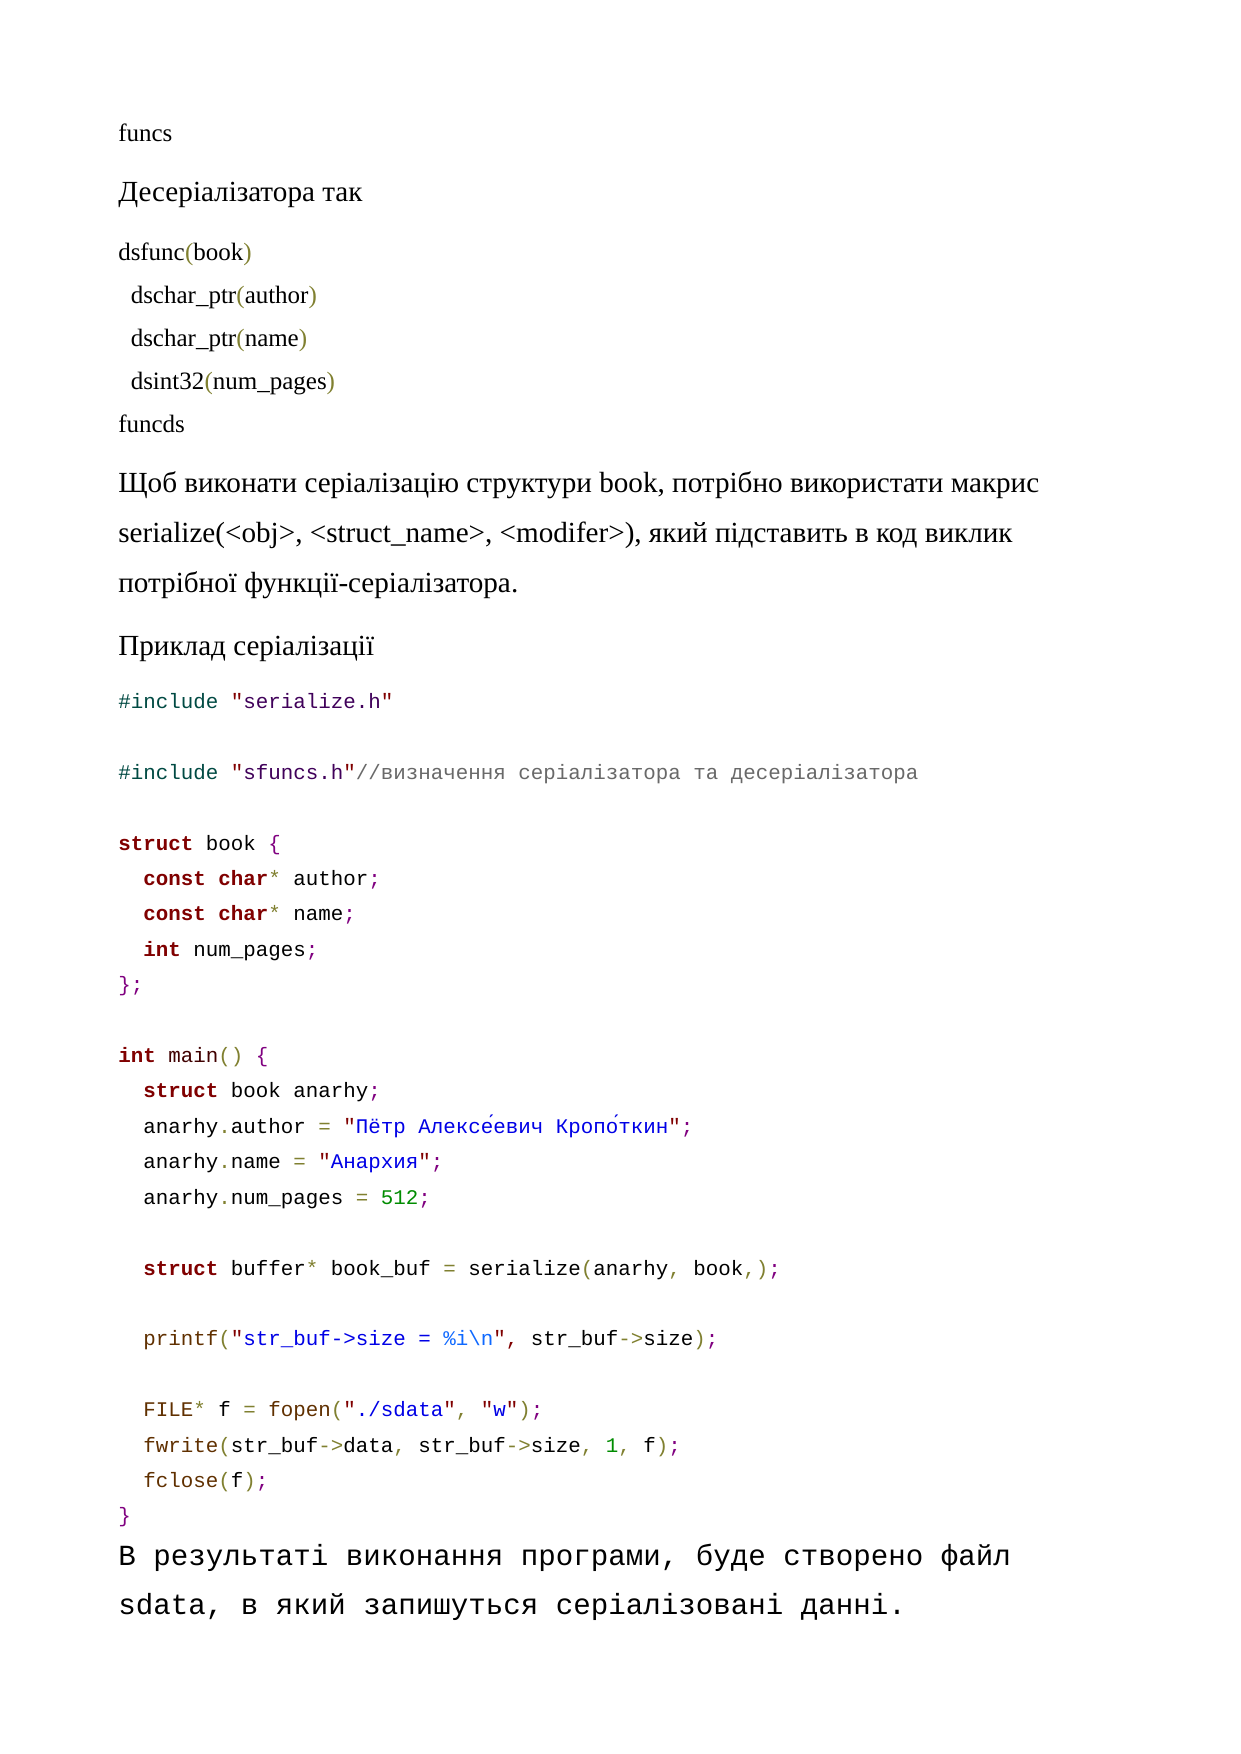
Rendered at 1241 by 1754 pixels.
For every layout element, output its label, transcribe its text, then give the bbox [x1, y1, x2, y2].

text const char* name; [118, 903, 1122, 927]
text } [118, 1506, 1122, 1529]
text #include "serialize.h" [118, 691, 1122, 714]
text В результаті виконання програми, буде створено файл sdata, в який запишуться серіалізовані данні. [118, 1541, 1122, 1623]
text int num_pages; [118, 939, 1122, 962]
text dsfunc(book) dschar_ptr(author) dschar_ptr(name) dsint32(num_pages) funcds [118, 237, 1122, 438]
text struct book { [118, 833, 1122, 856]
text fclose(f); [118, 1470, 1122, 1494]
text Десеріалізатора так [118, 174, 1122, 207]
text int main() { [118, 1045, 1122, 1069]
text anarhy.name = "Анархия"; [118, 1151, 1122, 1175]
text Щоб виконати серіалізацію структури book, потрібно використати макрис serialize(<obj>, <struct_name>, <modifer>), який підставить в код виклик потрібної функції-серіалізатора. [118, 465, 1122, 599]
text anarhy.num_pages = 512; [118, 1187, 1122, 1210]
text FILE* f = fopen("./sdata", "w"); [118, 1399, 1122, 1423]
text Приклад серіалізації [118, 628, 1122, 662]
text #include "sfuncs.h"//визначення серіалізатора та десеріалізатора [118, 762, 1122, 785]
text const char* author; [118, 868, 1122, 892]
text }; [118, 974, 1122, 998]
text printf("str_buf->size = %i\n", str_buf->size); [118, 1328, 1122, 1352]
text struct book anarhy; [118, 1081, 1122, 1104]
text fwrite(str_buf->data, str_buf->size, 1, f); [118, 1435, 1122, 1458]
text struct buffer* book_buf = serialize(anarhy, book,); [118, 1258, 1122, 1281]
text funcs [118, 118, 1122, 147]
text anarhy.author = "Пётр Алексе́евич Кропо́ткин"; [118, 1116, 1122, 1139]
